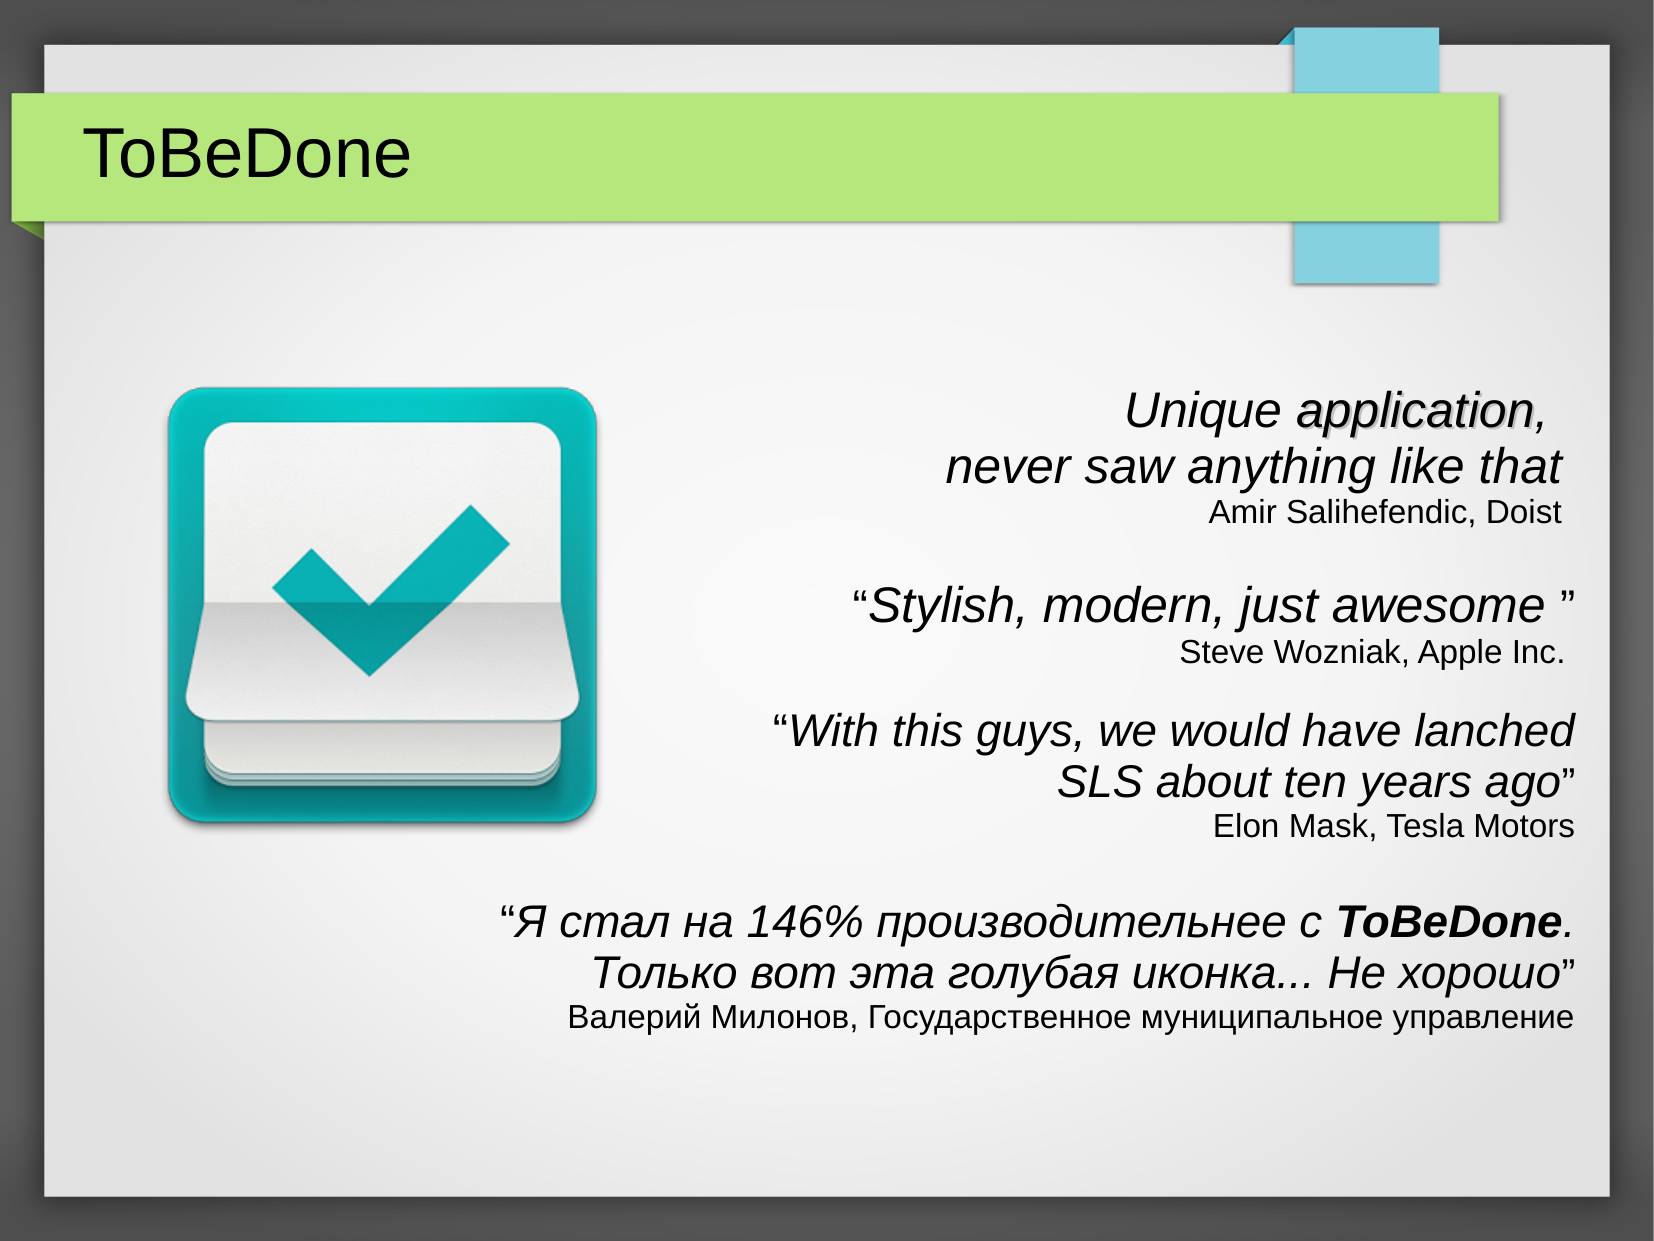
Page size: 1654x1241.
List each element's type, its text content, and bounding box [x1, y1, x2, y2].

text_box “With this guys, we would have lanched SLS about ten years ago” Elon Mask, Tesla Motors [750, 704, 1576, 845]
subtitle [82, 295, 1571, 1015]
text_box “Stylish, modern, just awesome ” Steve Wozniak, Apple Inc. [795, 570, 1591, 705]
text_box “Я стал на 146% производительнее с ToBeDone. Только вот эта голубая иконка... Не хорошо” Валерий Милонов, Государственное муниципальное управление [420, 895, 1576, 1036]
picture [0, 0, 1654, 1241]
title ToBeDone [82, 49, 1571, 257]
text_box Unique application, never saw anything like that Amir Salihefendic, Doist [855, 375, 1578, 540]
